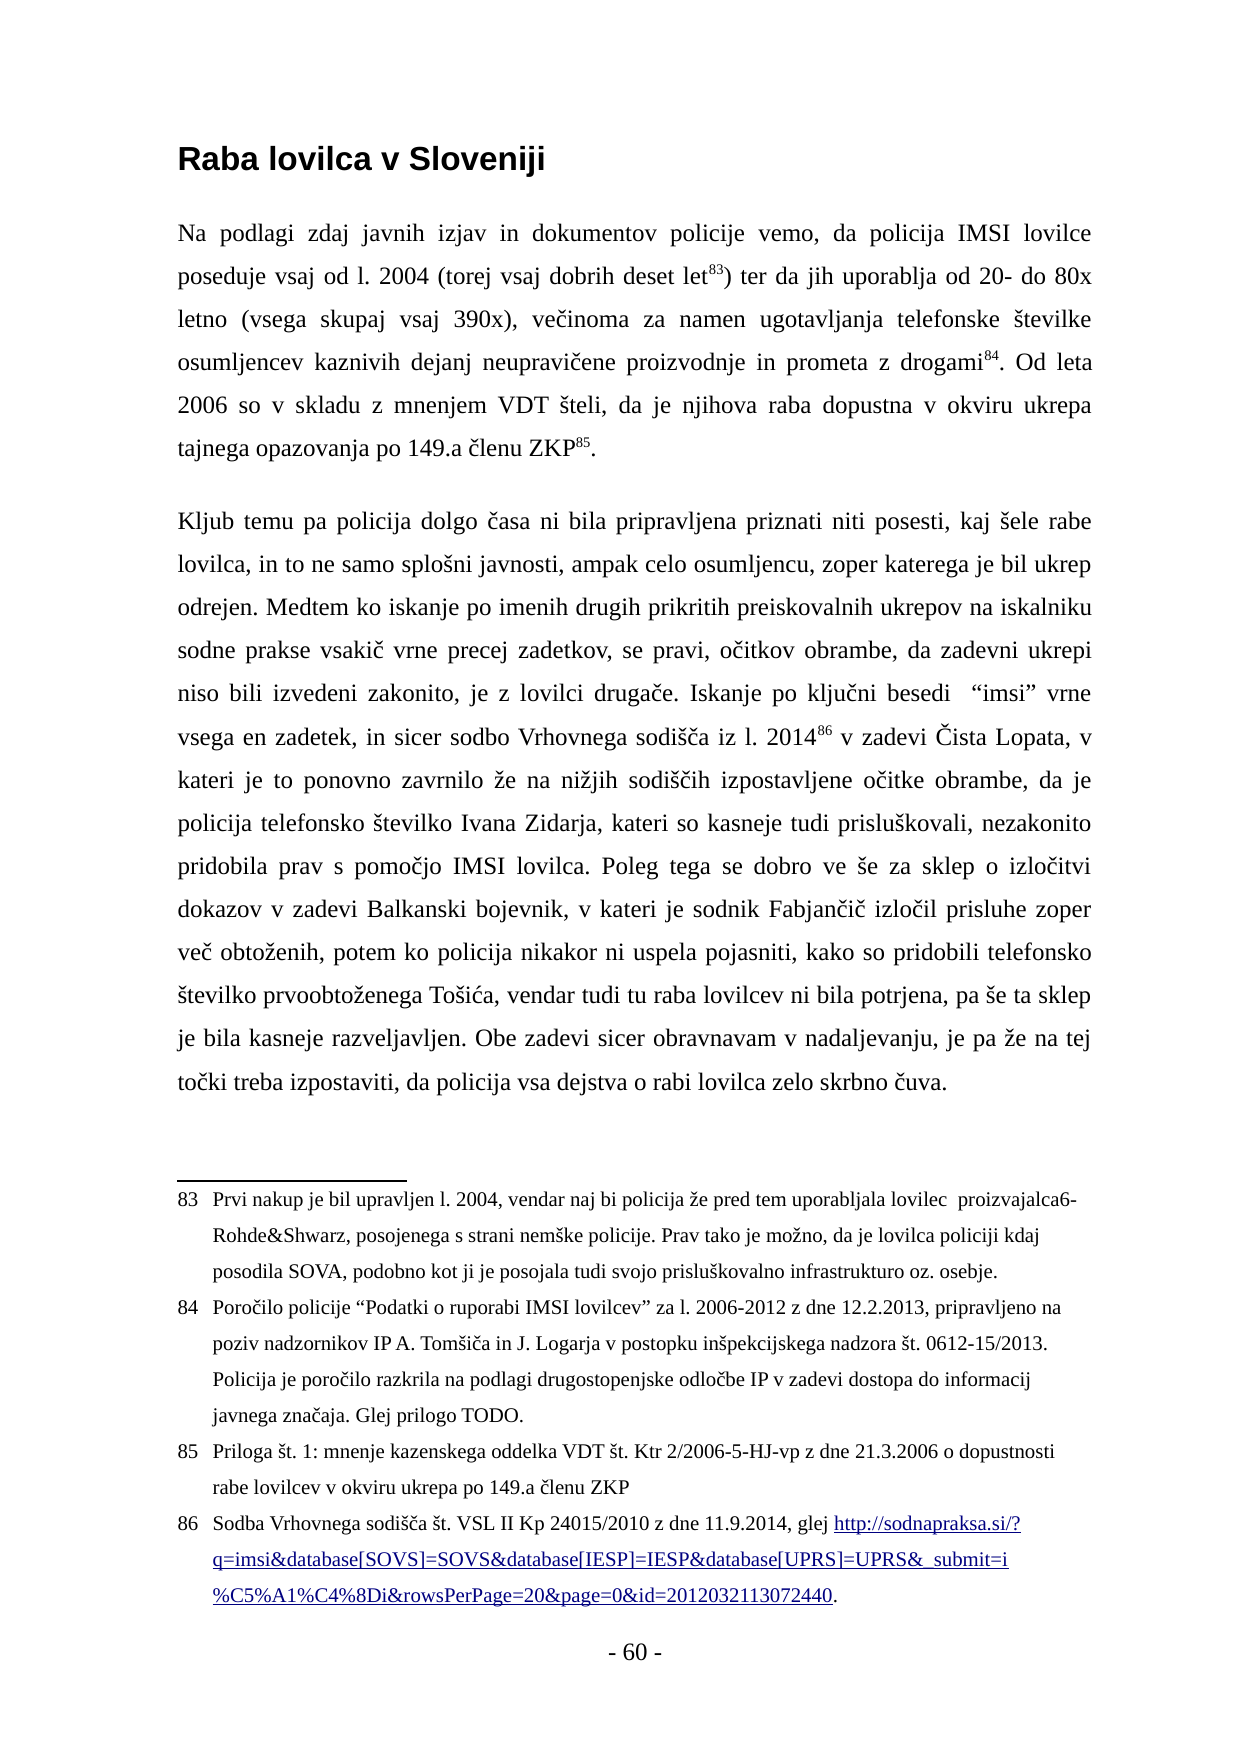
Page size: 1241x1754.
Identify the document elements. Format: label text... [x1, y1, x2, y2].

text Na podlagi zdaj javnih izjav in dokumentov policije vemo, da policija IMSI lovilce poseduje vsaj od l. 2004 (torej vsaj dobrih deset let) ter da jih uporablja od 20- do 80x letno (vsega skupaj vsaj 390x), večinoma za namen ugotavljanja telefonske številke osumljencev kaznivih dejanj neupravičene proizvodnje in prometa z drogami. Od leta 2006 so v skladu z mnenjem VDT šteli, da je njihova raba dopustna v okviru ukrepa tajnega opazovanja po 149.a členu ZKP. [177, 218, 1093, 462]
text Prvi nakup je bil upravljen l. 2004, vendar naj bi policija že pred tem uporabljala lovilec proizvajalca6- Rohde&Shwarz, posojenega s strani nemške policije. Prav tako je možno, da je lovilca policiji kdaj posodila SOVA, podobno kot ji je posojala tudi svojo prisluškovalno infrastrukturo oz. osebje. [177, 1187, 1093, 1283]
text Priloga št. 1: mnenje kazenskega oddelka VDT št. Ktr 2/2006-5-HJ-vp z dne 21.3.2006 o dopustnosti rabe lovilcev v okviru ukrepa po 149.a členu ZKP [177, 1439, 1093, 1499]
text Kljub temu pa policija dolgo časa ni bila pripravljena priznati niti posesti, kaj šele rabe lovilca, in to ne samo splošni javnosti, ampak celo osumljencu, zoper katerega je bil ukrep odrejen. Medtem ko iskanje po imenih drugih prikritih preiskovalnih ukrepov na iskalniku sodne prakse vsakič vrne precej zadetkov, se pravi, očitkov obrambe, da zadevni ukrepi niso bili izvedeni zakonito, je z lovilci drugače. Iskanje po ključni besedi “imsi” vrne vsega en zadetek, in sicer sodbo Vrhovnega sodišča iz l. 2014 v zadevi Čista Lopata, v kateri je to ponovno zavrnilo že na nižjih sodiščih izpostavljene očitke obrambe, da je policija telefonsko številko Ivana Zidarja, kateri so kasneje tudi prisluškovali, nezakonito pridobila prav s pomočjo IMSI lovilca. Poleg tega se dobro ve še za sklep o izločitvi dokazov v zadevi Balkanski bojevnik, v kateri je sodnik Fabjančič izločil prisluhe zoper več obtoženih, potem ko policija nikakor ni uspela pojasniti, kako so pridobili telefonsko številko prvoobtoženega Tošića, vendar tudi tu raba lovilcev ni bila potrjena, pa še ta sklep je bila kasneje razveljavljen. Obe zadevi sicer obravnavam v nadaljevanju, je pa že na tej točki treba izpostaviti, da policija vsa dejstva o rabi lovilca zelo skrbno čuva. [177, 506, 1093, 1095]
text Sodba Vrhovnega sodišča št. VSL II Kp 24015/2010 z dne 11.9.2014, glej http://sodnapraksa.si/?q=imsi&database[SOVS]=SOVS&database[IESP]=IESP&database[UPRS]=UPRS&_submit=i%C5%A1%C4%8Di&rowsPerPage=20&page=0&id=2012032113072440. [177, 1511, 1093, 1607]
subtitle Raba lovilca v Sloveniji [177, 139, 1093, 178]
text Poročilo policije “Podatki o ruporabi IMSI lovilcev” za l. 2006-2012 z dne 12.2.2013, pripravljeno na poziv nadzornikov IP A. Tomšiča in J. Logarja v postopku inšpekcijskega nadzora št. 0612-15/2013. Policija je poročilo razkrila na podlagi drugostopenjske odločbe IP v zadevi dostopa do informacij javnega značaja. Glej prilogo TODO. [177, 1295, 1093, 1427]
